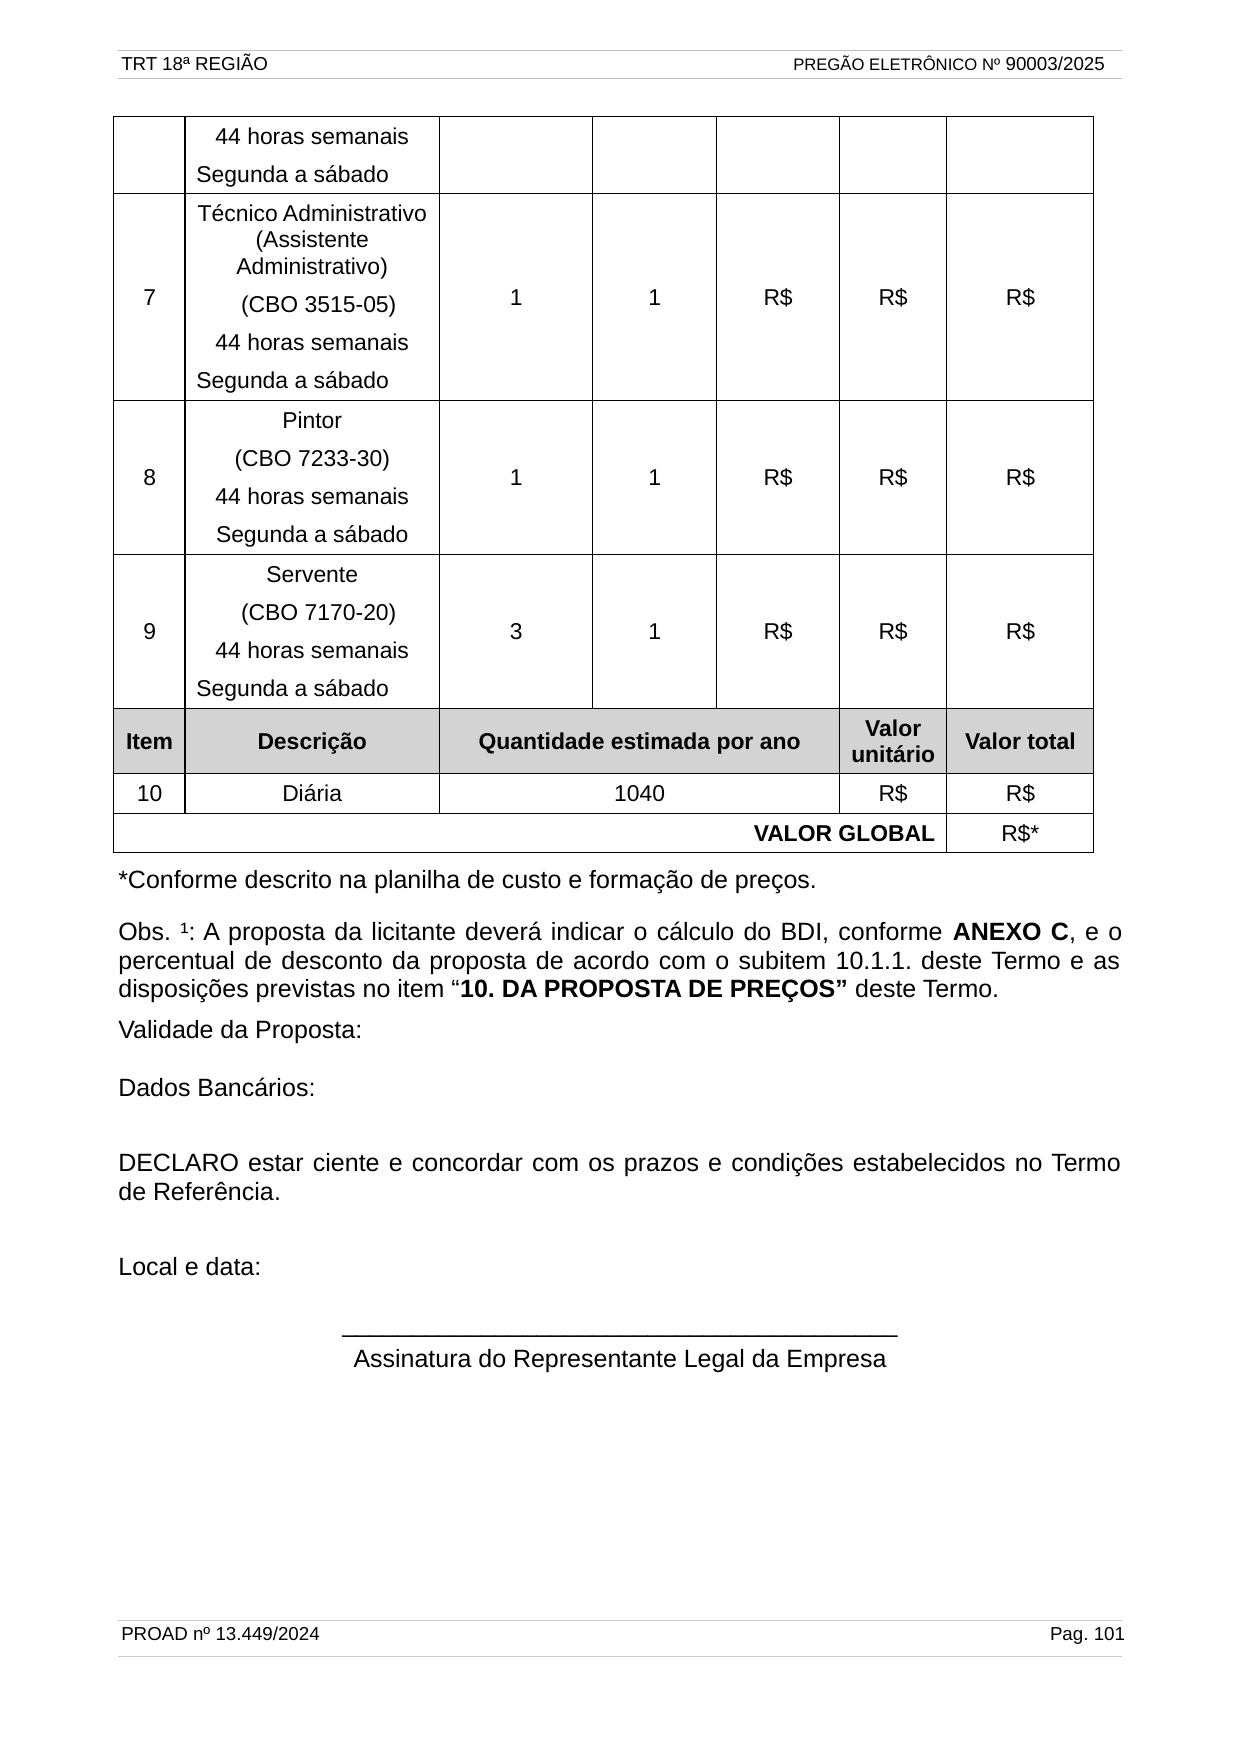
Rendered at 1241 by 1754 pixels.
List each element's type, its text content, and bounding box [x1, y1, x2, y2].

text Local e data: [118, 1252, 1122, 1280]
table_cell R$ [717, 194, 839, 400]
table_cell [440, 117, 592, 193]
table_cell 10 [114, 774, 184, 813]
table_cell R$ [947, 401, 1093, 554]
table_cell Item [114, 709, 184, 773]
table_cell [593, 117, 716, 193]
table_cell R$ [947, 555, 1093, 708]
table_cell R$ [717, 401, 839, 554]
table_cell 1 [593, 194, 716, 400]
table_cell VALOR GLOBAL [114, 814, 946, 852]
text DECLARO estar ciente e concordar com os prazos e condições estabelecidos no Termo de Referência. [118, 1148, 1122, 1205]
table_cell R$ [947, 194, 1093, 400]
table_cell Valor unitário [840, 709, 946, 773]
table_cell 1 [440, 401, 592, 554]
table_cell [947, 117, 1093, 193]
table_cell 1 [440, 194, 592, 400]
table_cell R$* [947, 814, 1093, 852]
table_cell Descrição [186, 709, 439, 773]
text Obs. ¹: A proposta da licitante deverá indicar o cálculo do BDI, conforme ANEXO C, e o percentual de desconto da proposta de acordo com o subitem 10.1.1. deste Termo e as disposições previstas no item “10. DA PROPOSTA DE PREÇOS” deste Termo. [118, 917, 1122, 1003]
table_cell [114, 117, 184, 193]
table_cell R$ [717, 555, 839, 708]
table_cell 1040 [440, 774, 839, 813]
table_cell Quantidade estimada por ano [440, 709, 839, 773]
table_cell R$ [947, 774, 1093, 813]
table_cell 8 [114, 401, 184, 554]
text *Conforme descrito na planilha de custo e formação de preços. [118, 865, 1122, 893]
text ________________________________________ [118, 1309, 1122, 1338]
table_cell Diária [186, 774, 439, 813]
table_cell R$ [840, 194, 946, 400]
table_cell 3 [440, 555, 592, 708]
table_cell 7 [114, 194, 184, 400]
table_cell Técnico Administrativo (Assistente Administrativo) (CBO 3515-05) 44 horas semanais Segunda a sábado [186, 194, 439, 400]
table_cell Pintor (CBO 7233-30) 44 horas semanais Segunda a sábado [186, 401, 439, 554]
text Dados Bancários: [118, 1072, 1122, 1101]
table_cell 44 horas semanais Segunda a sábado [186, 117, 439, 193]
text Validade da Proposta: [118, 1015, 1122, 1044]
table_cell Valor total [947, 709, 1093, 773]
table_cell 1 [593, 401, 716, 554]
table_cell R$ [840, 401, 946, 554]
table_cell 1 [593, 555, 716, 708]
table_cell 9 [114, 555, 184, 708]
table_cell R$ [840, 774, 946, 813]
text Assinatura do Representante Legal da Empresa [118, 1344, 1122, 1373]
table_cell [717, 117, 839, 193]
table_cell Servente (CBO 7170-20) 44 horas semanais Segunda a sábado [186, 555, 439, 708]
table_cell [840, 117, 946, 193]
table_cell R$ [840, 555, 946, 708]
